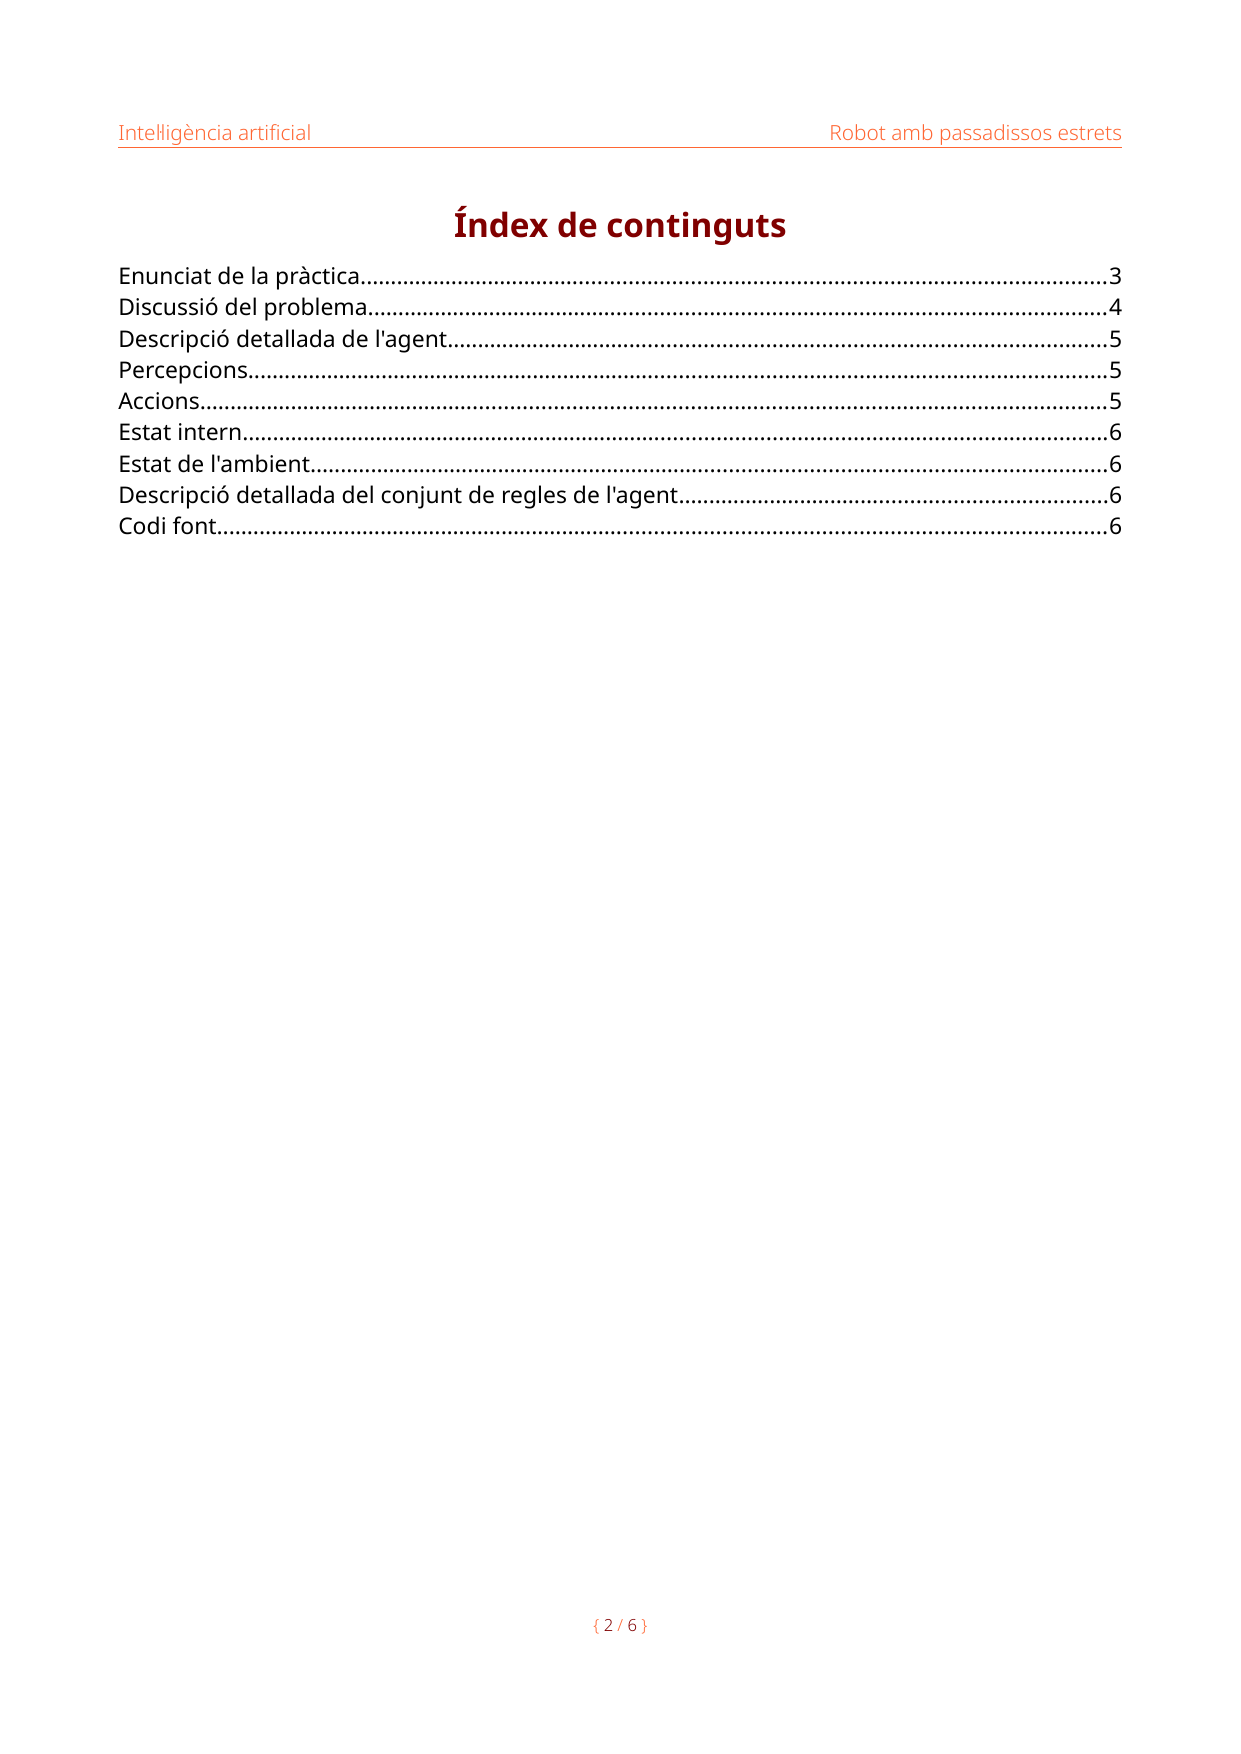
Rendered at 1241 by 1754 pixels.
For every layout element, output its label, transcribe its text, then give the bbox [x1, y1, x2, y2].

subtitle Índex de continguts [118, 202, 1122, 247]
text Percepcions 5 [118, 354, 1122, 385]
text Descripció detallada del conjunt de regles de l'agent 6 [118, 479, 1122, 510]
text Descripció detallada de l'agent 5 [118, 322, 1122, 354]
text Enunciat de la pràctica 3 [118, 260, 1122, 291]
text Estat intern 6 [118, 416, 1122, 447]
text Estat de l'ambient 6 [118, 447, 1122, 479]
text Discussió del problema 4 [118, 291, 1122, 322]
text Codi font 6 [118, 510, 1122, 541]
text Accions 5 [118, 385, 1122, 416]
